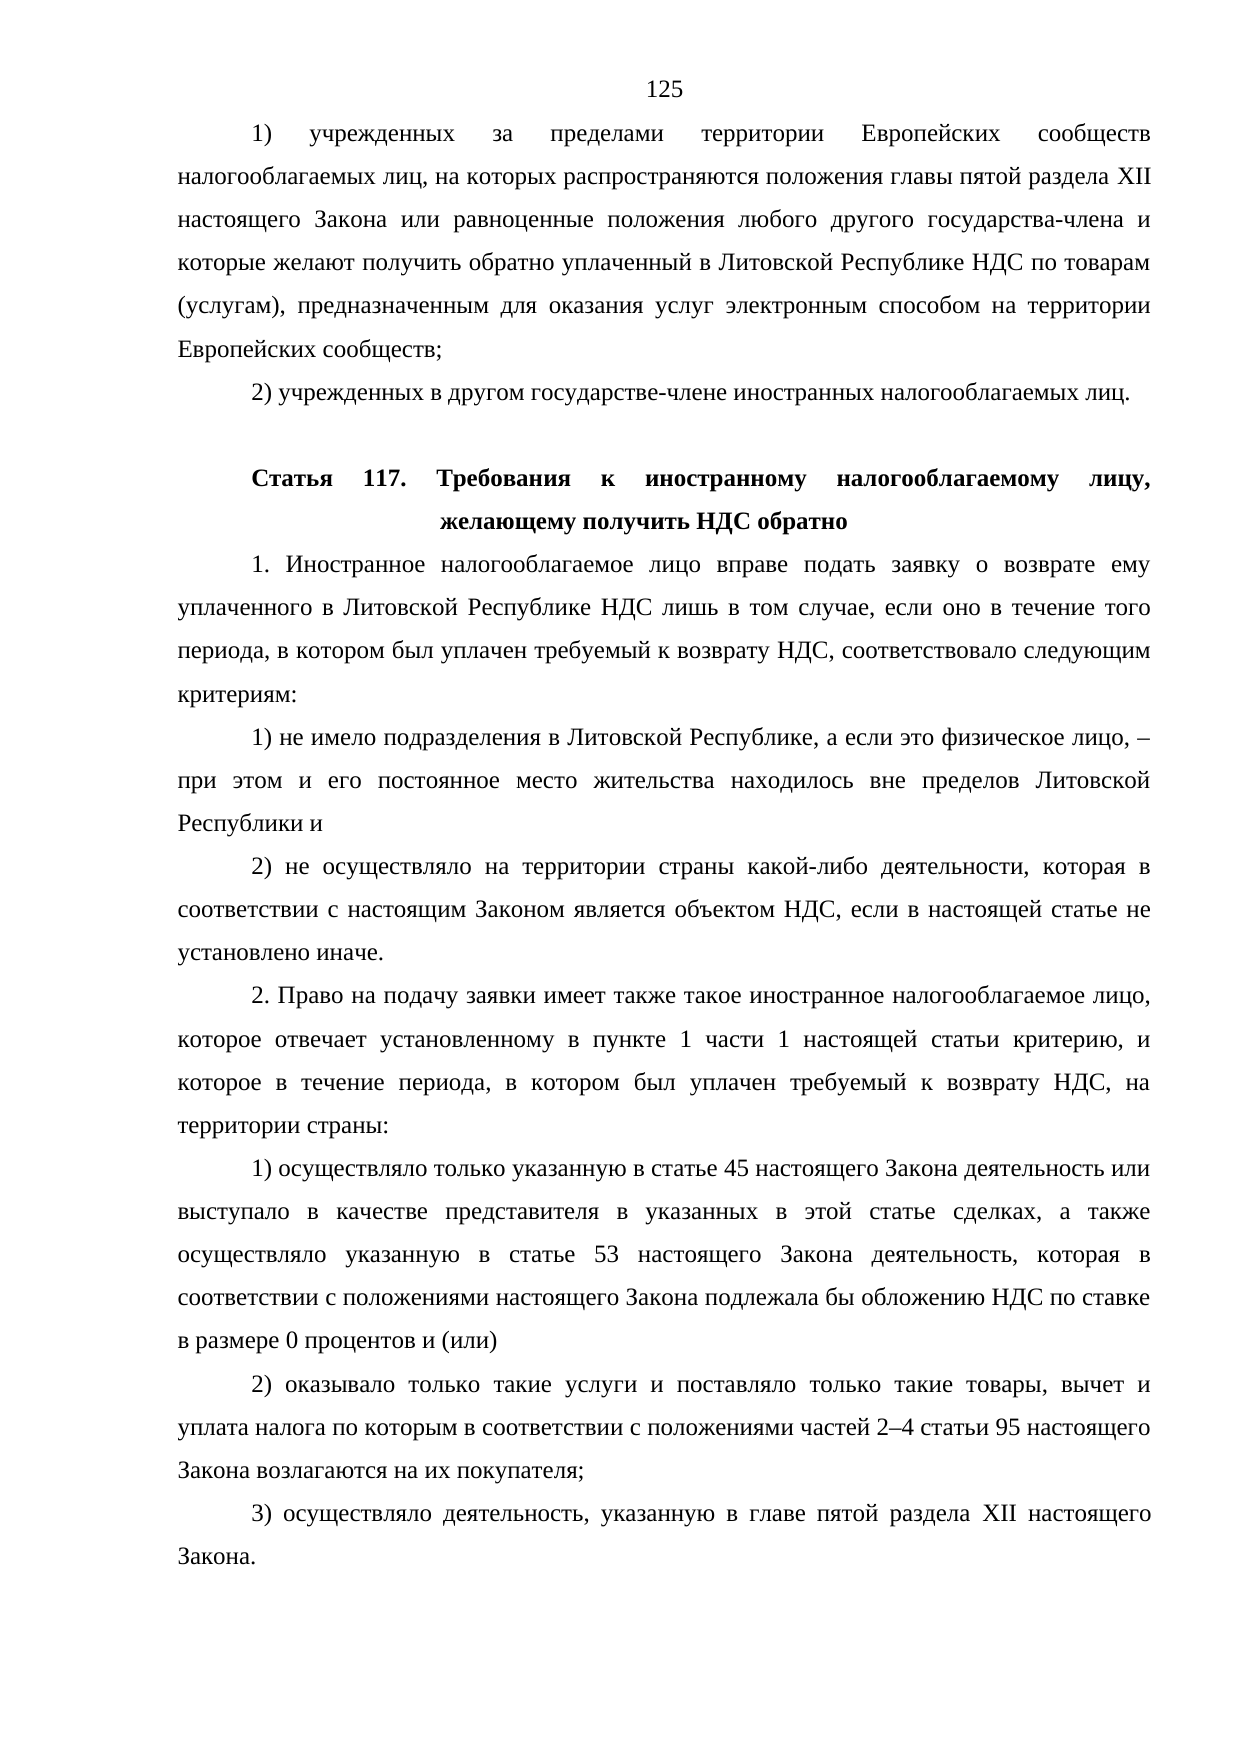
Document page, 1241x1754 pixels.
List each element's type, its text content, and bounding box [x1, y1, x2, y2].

text 2) оказывало только такие услуги и поставляло только такие товары, вычет и уплата налога по которым в соответствии с положениями частей 2–4 статьи 95 настоящего Закона возлагаются на их покупателя; [177, 1369, 1152, 1484]
text Статья 117. Требования к иностранному налогооблагаемому лицу, желающему получить НДС обратно [251, 463, 1152, 535]
text 1) учрежденных за пределами территории Европейских сообществ налогооблагаемых лиц, на которых распространяются положения главы пятой раздела XII настоящего Закона или равноценные положения любого другого государства-члена и которые желают получить обратно уплаченный в Литовской Республике НДС по товарам (услугам), предназначенным для оказания услуг электронным способом на территории Европейских сообществ; [177, 118, 1152, 362]
text 2. Право на подачу заявки имеет также такое иностранное налогооблагаемое лицо, которое отвечает установленному в пункте 1 части 1 настоящей статьи критерию, и которое в течение периода, в котором был уплачен требуемый к возврату НДС, на территории страны: [177, 981, 1152, 1139]
text 3) осуществляло деятельность, указанную в главе пятой раздела XII настоящего Закона. [177, 1498, 1152, 1570]
text 1) не имело подразделения в Литовской Республике, а если это физическое лицо, – при этом и его постоянное место жительства находилось вне пределов Литовской Республики и [177, 722, 1152, 837]
text 1. Иностранное налогооблагаемое лицо вправе подать заявку о возврате ему уплаченного в Литовской Республике НДС лишь в том случае, если оно в течение того периода, в котором был уплачен требуемый к возврату НДС, соответствовало следующим критериям: [177, 549, 1152, 707]
text 1) осуществляло только указанную в статье 45 настоящего Закона деятельность или выступало в качестве представителя в указанных в этой статье сделках, а также осуществляло указанную в статье 53 настоящего Закона деятельность, которая в соответствии с положениями настоящего Закона подлежала бы обложению НДС по ставке в размере 0 процентов и (или) [177, 1153, 1152, 1354]
text 2) не осуществляло на территории страны какой-либо деятельности, которая в соответствии с настоящим Законом является объектом НДС, если в настоящей статье не установлено иначе. [177, 851, 1152, 966]
text 2) учрежденных в другом государстве-члене иностранных налогооблагаемых лиц. [177, 377, 1152, 406]
